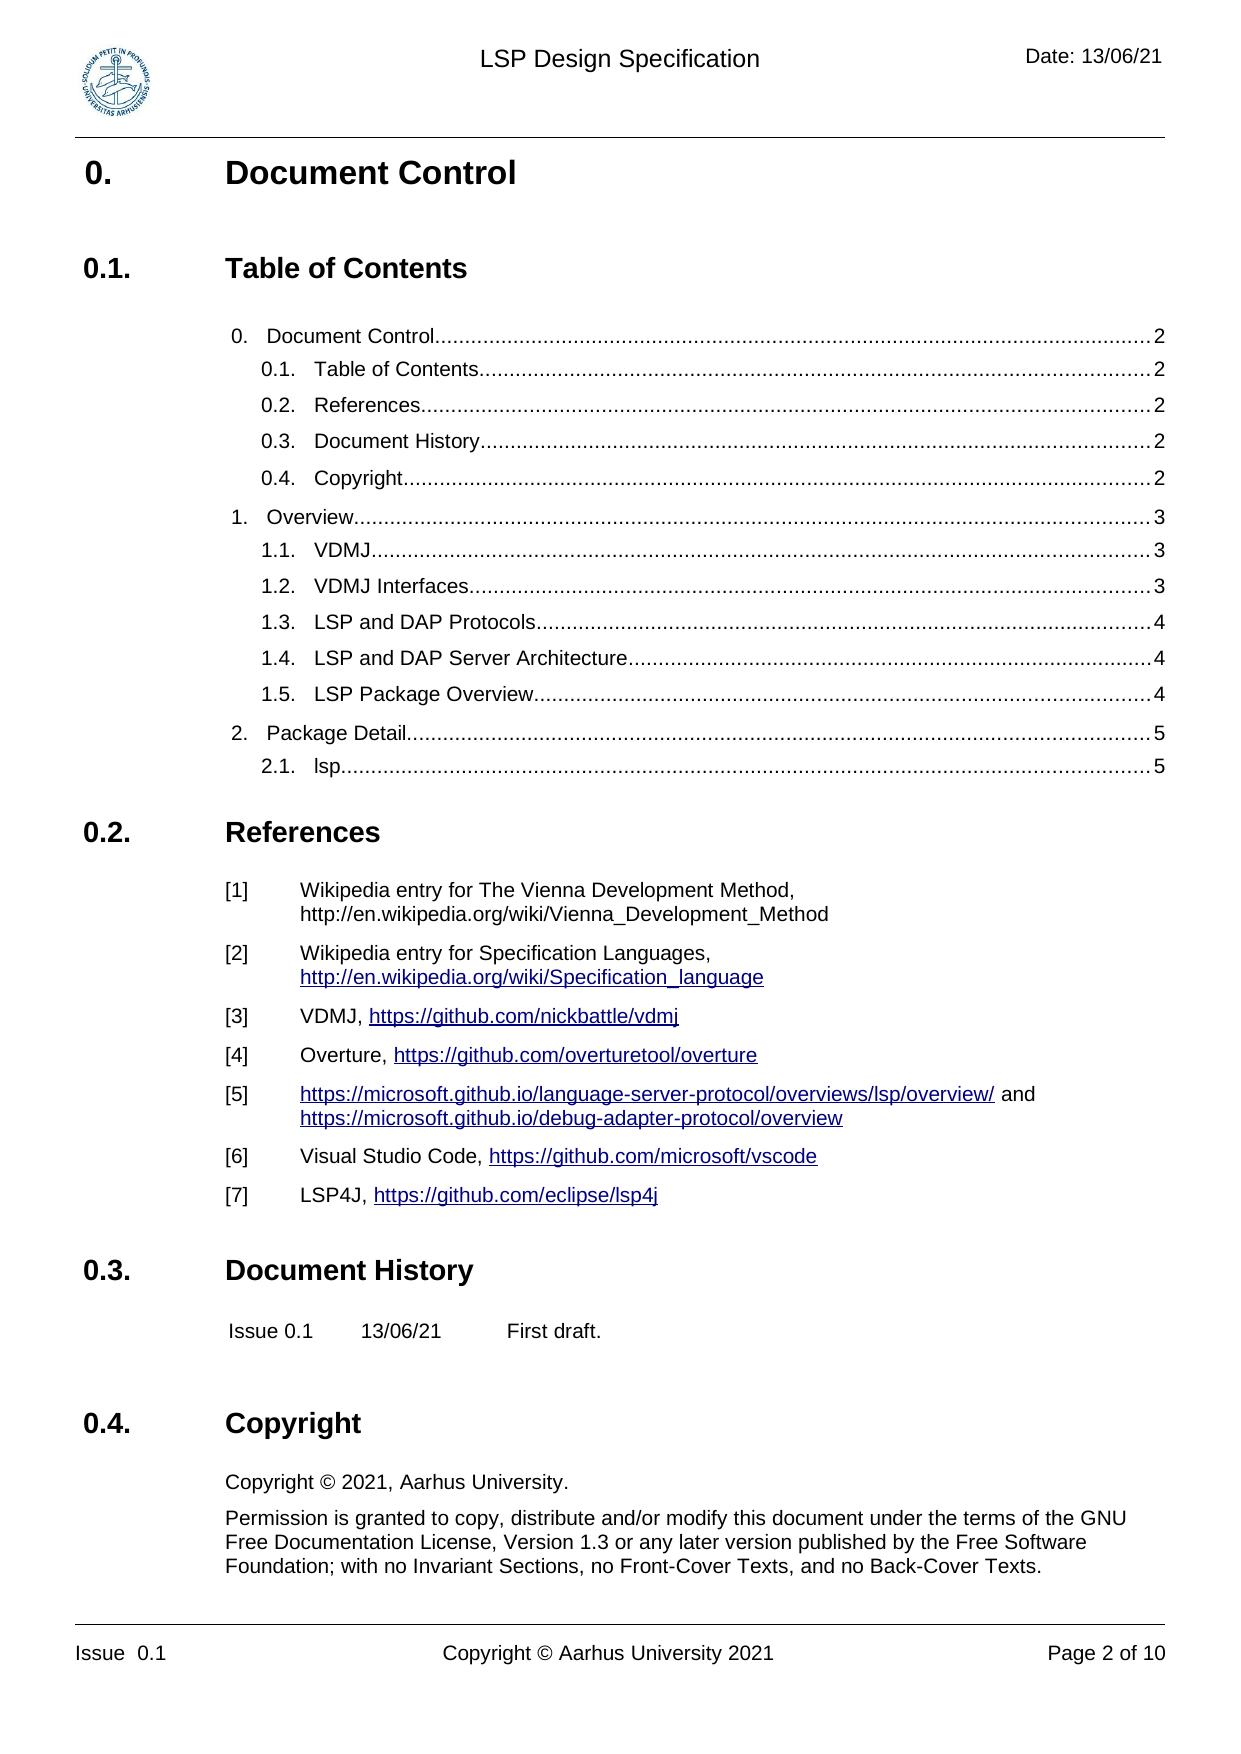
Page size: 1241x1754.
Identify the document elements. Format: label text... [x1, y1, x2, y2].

text 0.3. Document History 2 [255, 429, 1165, 453]
text 2. Package Detail 5 [225, 721, 1165, 745]
text 0.4. Copyright 2 [255, 466, 1165, 489]
list Wikipedia entry for Specification Languages, http://en.wikipedia.org/wiki/Specification_language [225, 941, 1165, 989]
table_header First draft. [504, 1316, 1118, 1346]
text 0.1. Table of Contents 2 [255, 357, 1165, 381]
list Visual Studio Code, https://github.com/microsoft/vscode [225, 1145, 1165, 1169]
text Copyright © 2021, Aarhus University. [225, 1470, 1165, 1494]
list Overture, https://github.com/overturetool/overture [225, 1043, 1165, 1067]
text 1.1. VDMJ 3 [255, 538, 1165, 562]
picture [78, 44, 153, 120]
text 1.4. LSP and DAP Server Architecture 4 [255, 646, 1165, 670]
list Wikipedia entry for The Vienna Development Method, http://en.wikipedia.org/wiki/Vienna_Development_Method [225, 878, 1165, 926]
list LSP4J, https://github.com/eclipse/lsp4j [225, 1184, 1165, 1208]
subtitle Document History [75, 1253, 1165, 1286]
text 1.5. LSP Package Overview 4 [255, 682, 1165, 706]
table_header Issue 0.1 [225, 1316, 357, 1346]
list https://microsoft.github.io/language-server-protocol/overviews/lsp/overview/ and https://microsoft.github.io/debug-adapter-protocol/overview [225, 1082, 1165, 1130]
subtitle Table of Contents [75, 251, 1165, 285]
table_cell [358, 1346, 503, 1376]
table_header 13/06/21 [358, 1316, 503, 1346]
subtitle Document Control [75, 153, 1165, 191]
text 1. Overview 3 [225, 504, 1165, 529]
table_cell [504, 1346, 1118, 1376]
list VDMJ, https://github.com/nickbattle/vdmj [225, 1004, 1165, 1028]
text 1.2. VDMJ Interfaces 3 [255, 574, 1165, 598]
text 1.3. LSP and DAP Protocols 4 [255, 610, 1165, 634]
subtitle References [75, 814, 1165, 848]
text 2.1. lsp 5 [255, 754, 1165, 778]
text 0.2. References 2 [255, 393, 1165, 417]
subtitle Copyright [75, 1406, 1165, 1440]
text Permission is granted to copy, distribute and/or modify this document under the terms of the GNU Free Documentation License, Version 1.3 or any later version published by the Free Software Foundation; with no Invariant Sections, no Front-Cover Texts, and no Back-Cover Texts. [225, 1506, 1165, 1578]
table_cell [225, 1346, 357, 1376]
text 0. Document Control 2 [225, 324, 1165, 348]
